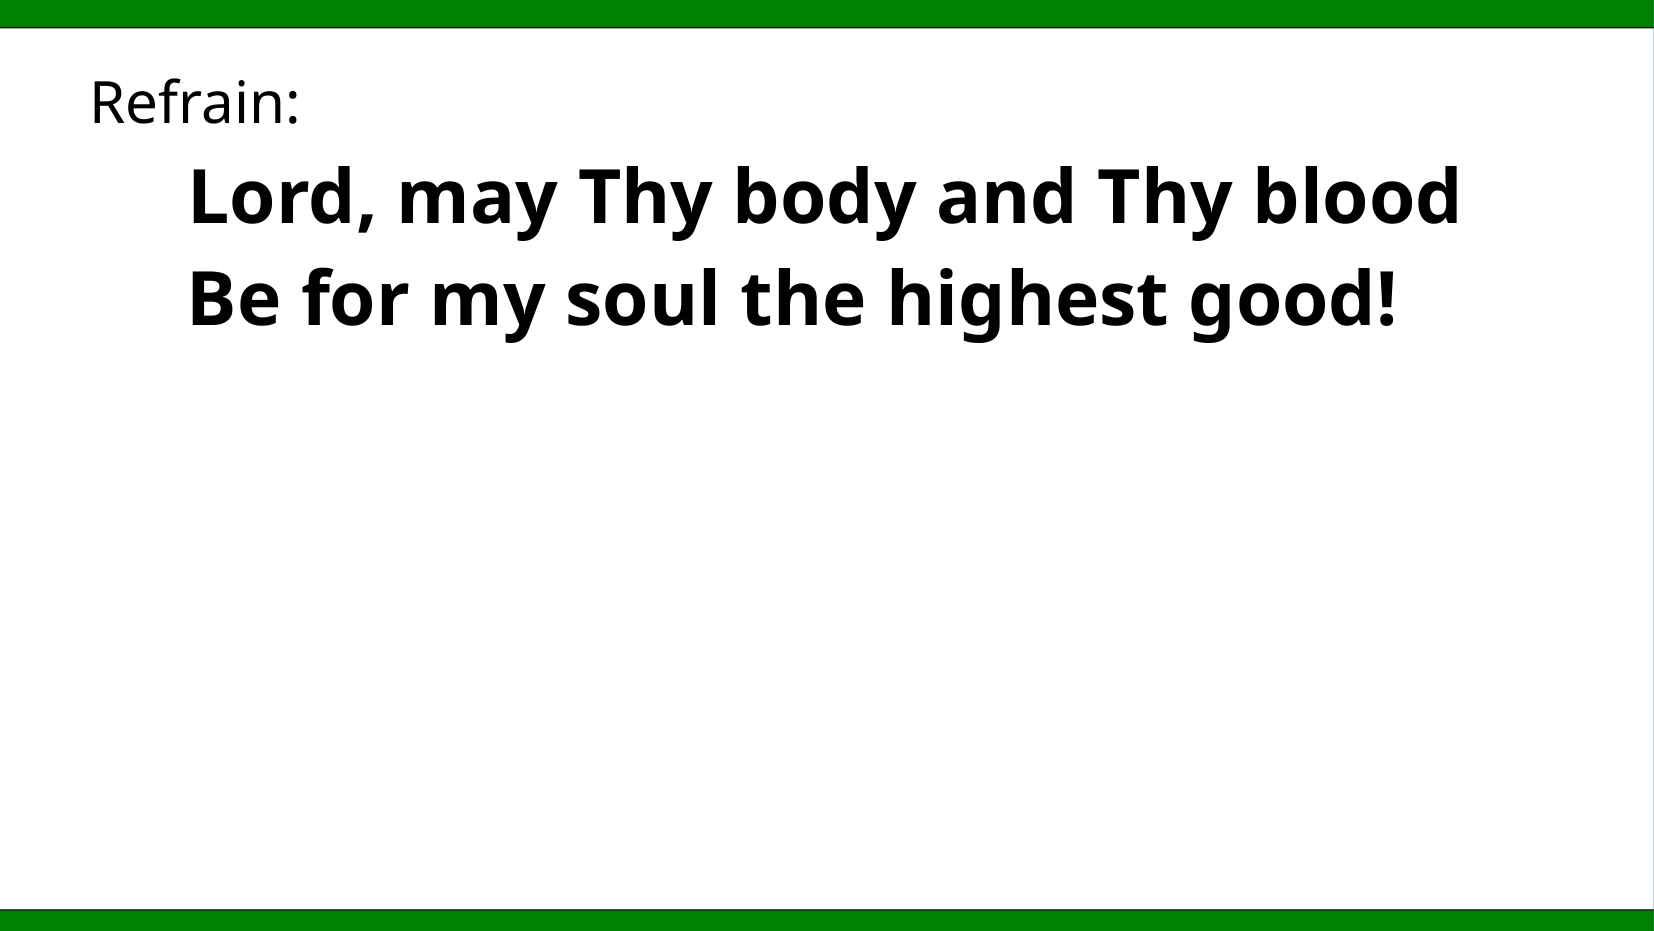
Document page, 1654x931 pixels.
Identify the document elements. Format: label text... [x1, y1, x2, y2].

text_box Refrain: Lord, may Thy body and Thy blood Be for my soul the highest good! [75, 45, 1591, 349]
picture [0, 0, 1654, 931]
